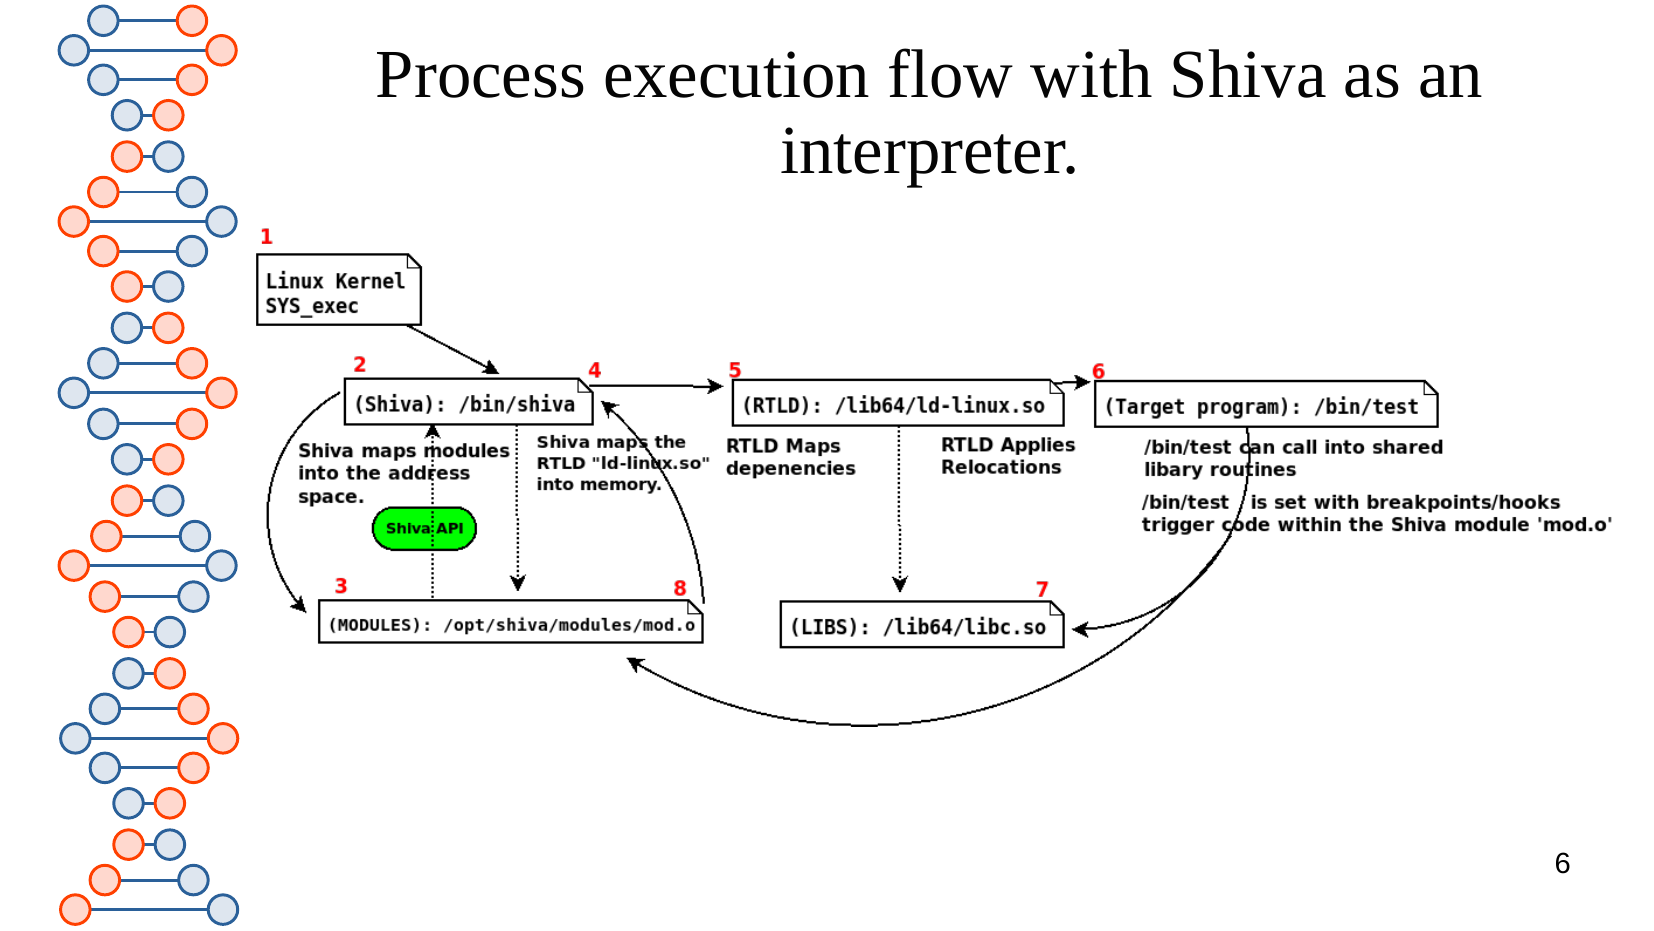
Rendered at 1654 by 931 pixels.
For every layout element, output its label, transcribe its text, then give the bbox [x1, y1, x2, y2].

picture [255, 224, 1613, 727]
title Process execution flow with Shiva as an interpreter. [265, 35, 1595, 189]
